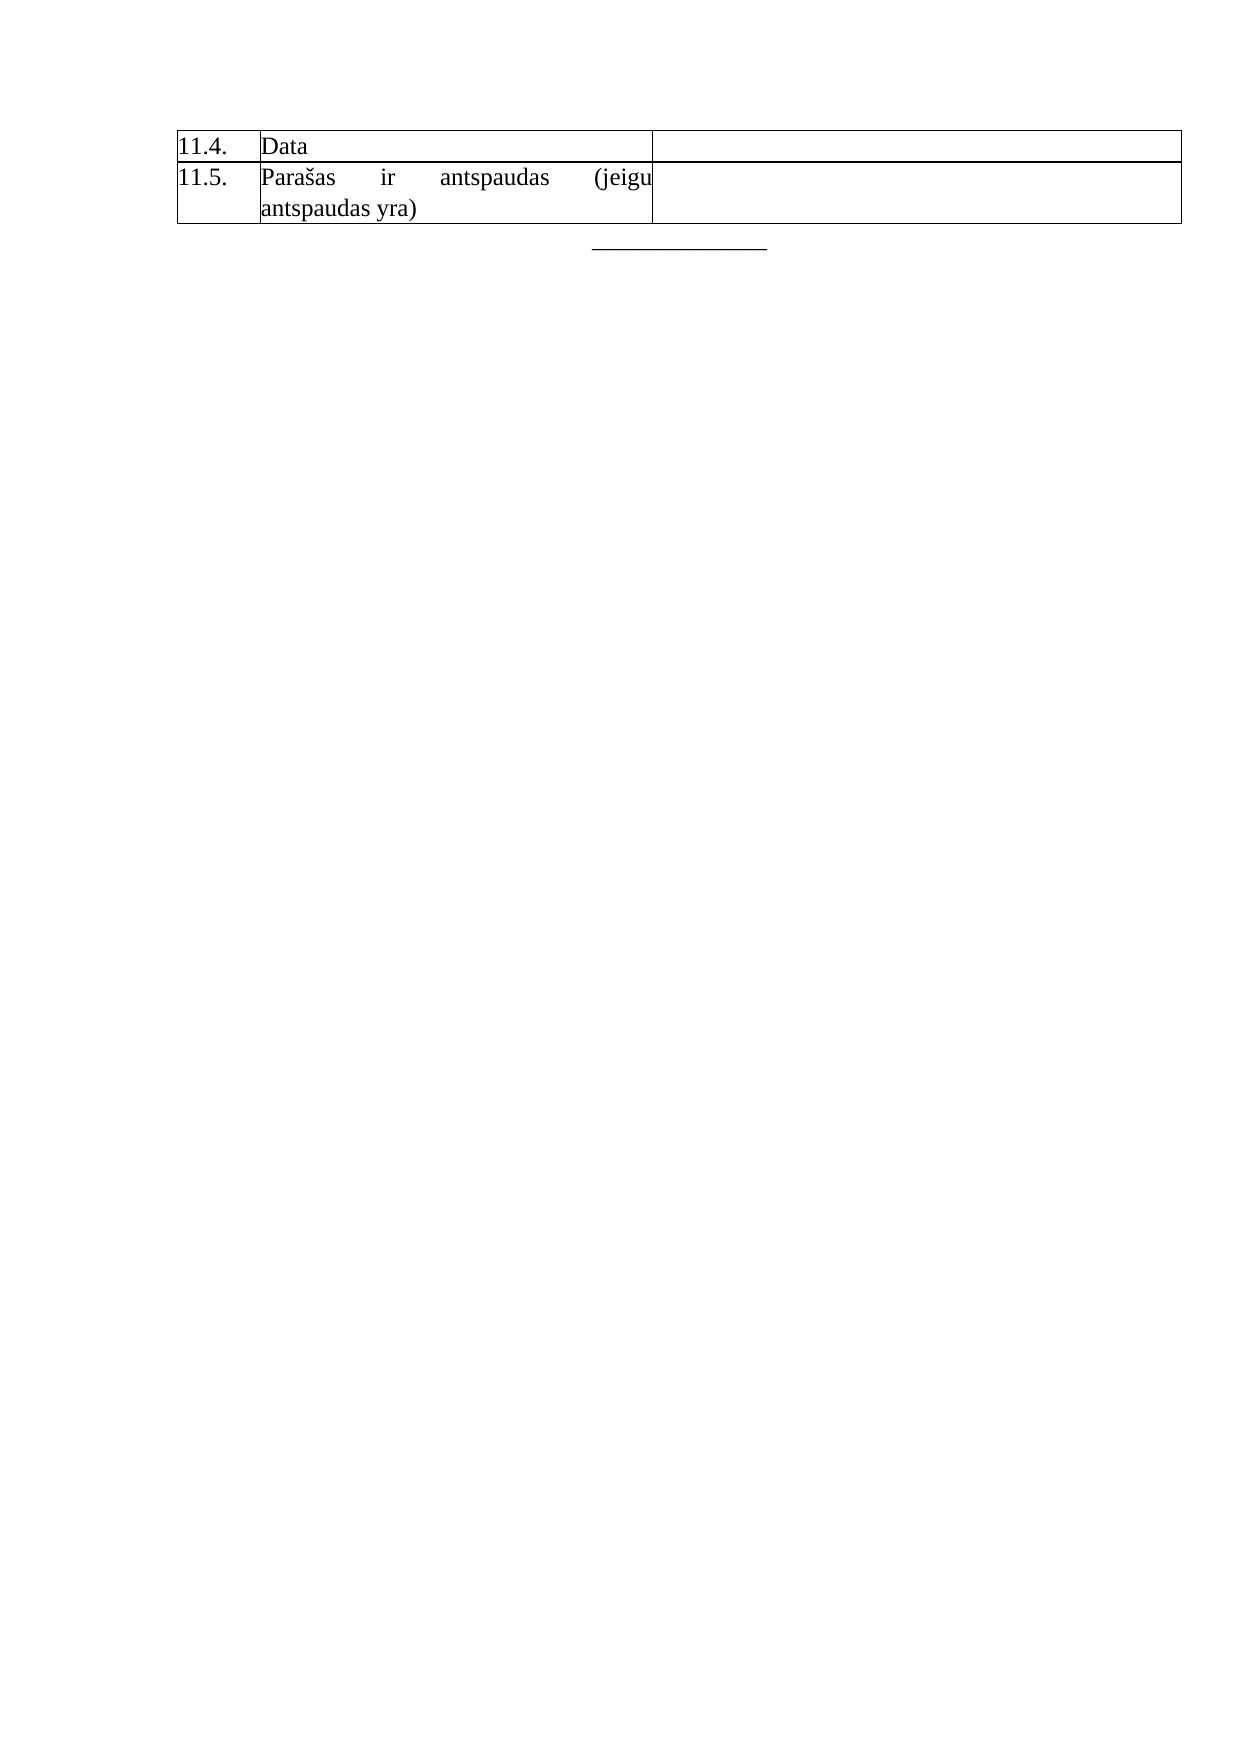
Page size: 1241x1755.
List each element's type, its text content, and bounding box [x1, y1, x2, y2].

table_cell 11.5. [178, 163, 260, 223]
table_cell [653, 131, 1181, 161]
table_cell Parašas ir antspaudas (jeigu antspaudas yra) [261, 163, 652, 223]
text ______________ [177, 224, 1181, 253]
table_cell 11.4. [178, 131, 260, 161]
table_cell Data [261, 131, 652, 161]
table_cell [653, 163, 1181, 223]
